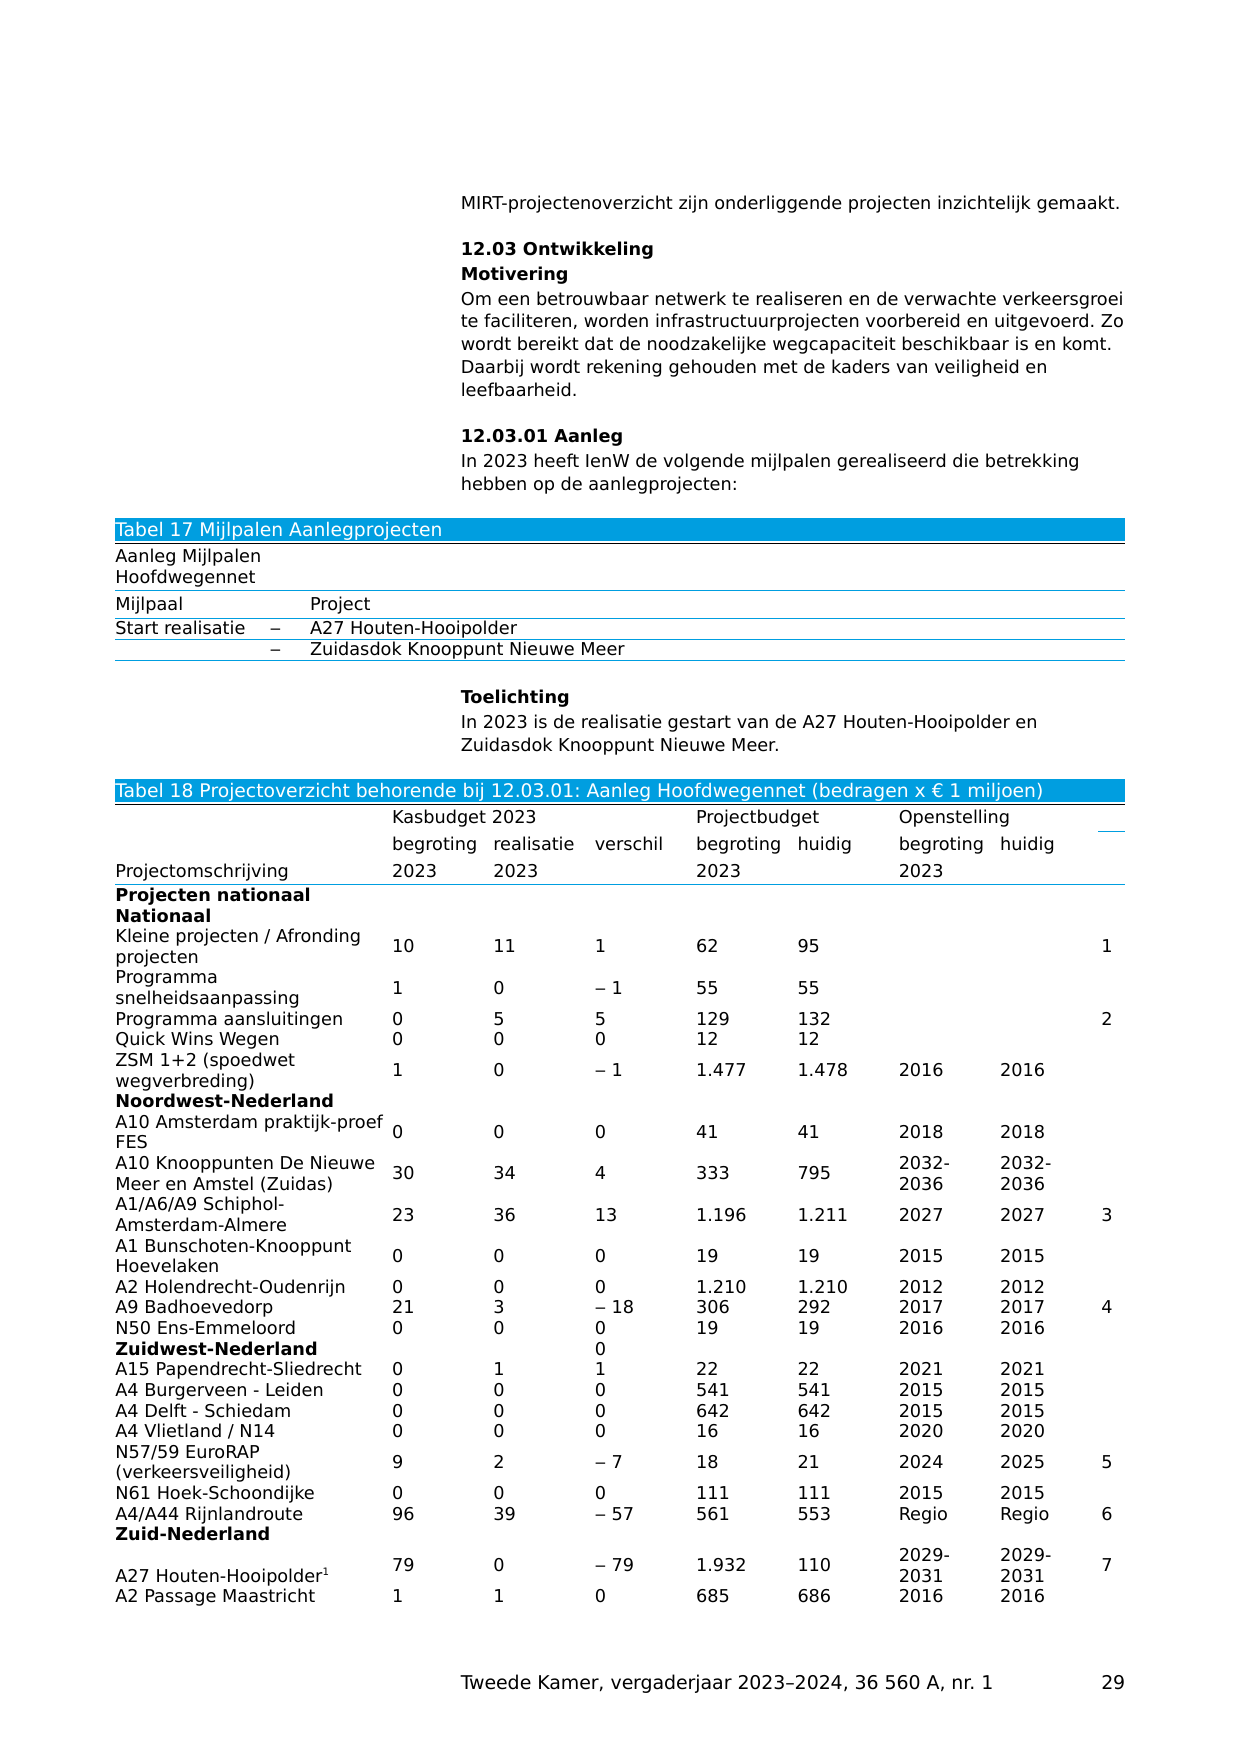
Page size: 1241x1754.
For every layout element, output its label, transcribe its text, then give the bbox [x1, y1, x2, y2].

table_cell 1 [389, 1050, 490, 1091]
table_cell 22 [693, 1359, 794, 1380]
table_cell [896, 926, 997, 967]
table_cell 0 [592, 1380, 693, 1401]
table_cell ‒ 18 [592, 1298, 693, 1318]
table_cell [592, 858, 693, 884]
table_cell [1098, 1421, 1125, 1442]
table_cell 19 [794, 1318, 896, 1339]
table_cell 129 [693, 1009, 794, 1029]
table_cell [896, 906, 997, 926]
table_cell 0 [490, 1112, 592, 1153]
table_cell A4/A44 Rijnlandroute [115, 1504, 389, 1524]
table_cell 0 [490, 1545, 592, 1586]
table_cell 686 [794, 1586, 896, 1607]
table_cell 333 [693, 1153, 794, 1194]
text Om een betrouwbaar netwerk te realiseren en de verwachte verkeersgroei te faciliteren, worden infrastructuurprojecten voorbereid en uitgevoerd. Zo wordt bereikt dat de noodzakelijke wegcapaciteit beschikbaar is en komt. Daarbij wordt rekening gehouden met de kaders van veiligheid en leefbaarheid. [461, 287, 1125, 401]
table_cell verschil [592, 831, 693, 858]
table_cell [1098, 1050, 1125, 1091]
text 12.03.01 Aanleg [461, 424, 1125, 447]
table_cell N61 Hoek-Schoondijke [115, 1483, 389, 1504]
table_cell 41 [794, 1112, 896, 1153]
table_cell 95 [794, 926, 896, 967]
table_cell [1098, 1339, 1125, 1359]
table_cell [490, 1524, 592, 1545]
table_cell [1098, 805, 1125, 831]
table_cell 55 [693, 968, 794, 1009]
table_cell [997, 1029, 1098, 1050]
table_cell 0 [490, 1318, 592, 1339]
table_cell 111 [693, 1483, 794, 1504]
table_cell [389, 1091, 490, 1112]
table_cell [794, 1524, 896, 1545]
table_cell Zuidasdok Knooppunt Nieuwe Meer [307, 640, 1125, 660]
table_cell 2 [490, 1442, 592, 1483]
table_cell 21 [389, 1298, 490, 1318]
table_cell [997, 1524, 1098, 1545]
table_cell A2 Passage Maastricht [115, 1586, 389, 1607]
table_cell [1098, 968, 1125, 1009]
table_cell Nationaal [115, 906, 389, 926]
table_cell [1098, 1277, 1125, 1297]
table_cell [693, 885, 794, 906]
table_cell 0 [490, 1050, 592, 1091]
table_cell A9 Badhoevedorp [115, 1298, 389, 1318]
table_cell [1098, 1483, 1125, 1504]
table_cell [115, 805, 389, 831]
table_cell 1.477 [693, 1050, 794, 1091]
table_cell ZSM 1+2 (spoedwet wegverbreding) [115, 1050, 389, 1091]
table_cell 2015 [896, 1483, 997, 1504]
table_cell 2017 [997, 1298, 1098, 1318]
table_cell [794, 1339, 896, 1359]
table_cell 2015 [997, 1380, 1098, 1401]
table_cell 5 [490, 1009, 592, 1029]
table_cell A27 Houten-Hooipolder [307, 619, 1125, 638]
table_cell [267, 591, 307, 617]
table_cell [896, 968, 997, 1009]
table_cell 11 [490, 926, 592, 967]
table_cell 2015 [997, 1236, 1098, 1277]
table_cell 0 [389, 1380, 490, 1401]
table_cell 306 [693, 1298, 794, 1318]
table_cell 2029-2031 [896, 1545, 997, 1586]
table_cell [1098, 832, 1125, 858]
table_cell 2020 [896, 1421, 997, 1442]
table_cell 0 [490, 1483, 592, 1504]
table_cell ‒ 1 [592, 1050, 693, 1091]
table_cell 110 [794, 1545, 896, 1586]
table_cell 561 [693, 1504, 794, 1524]
table_cell [389, 1339, 490, 1359]
table_cell A10 Amsterdam praktijk-proef FES [115, 1112, 389, 1153]
table_cell N57/59 EuroRAP (verkeersveiligheid) [115, 1442, 389, 1483]
table_cell 2018 [896, 1112, 997, 1153]
table_cell [997, 968, 1098, 1009]
table_cell 30 [389, 1153, 490, 1194]
table_cell A4 Burgerveen - Leiden [115, 1380, 389, 1401]
table_cell 22 [794, 1359, 896, 1380]
table_cell 5 [592, 1009, 693, 1029]
table_cell Openstelling [896, 805, 1098, 831]
table_cell 2012 [896, 1277, 997, 1297]
table_cell ‒ 79 [592, 1545, 693, 1586]
table_cell N50 Ens-Emmeloord [115, 1318, 389, 1339]
table_cell 0 [389, 1421, 490, 1442]
table_cell 12 [693, 1029, 794, 1050]
table_cell 0 [389, 1009, 490, 1029]
table_cell 7 [1098, 1545, 1125, 1586]
table_cell 292 [794, 1298, 896, 1318]
table_cell begroting [896, 831, 997, 858]
table_cell Projectbudget [693, 805, 896, 831]
table_cell A1 Bunschoten-Knooppunt Hoevelaken [115, 1236, 389, 1277]
table_cell 1 [490, 1586, 592, 1607]
table_cell 2020 [997, 1421, 1098, 1442]
table_cell [794, 906, 896, 926]
table_cell 0 [490, 1380, 592, 1401]
table_cell Aanleg Mijlpalen Hoofdwegennet [115, 544, 267, 590]
table_cell 2029-2031 [997, 1545, 1098, 1586]
table_cell 2015 [997, 1483, 1098, 1504]
table_cell 2015 [997, 1401, 1098, 1421]
table_cell ‒ 1 [592, 968, 693, 1009]
table_cell [1098, 1112, 1125, 1153]
table_cell 2015 [896, 1380, 997, 1401]
table_cell Zuidwest-Nederland [115, 1339, 389, 1359]
table_cell [997, 885, 1098, 906]
table_cell [794, 858, 896, 884]
table_cell 16 [693, 1421, 794, 1442]
table_cell 2025 [997, 1442, 1098, 1483]
table_cell 2032-2036 [896, 1153, 997, 1194]
table_cell 1 [592, 926, 693, 967]
text In 2023 is de realisatie gestart van de A27 Houten-Hooipolder en Zuidasdok Knooppunt Nieuwe Meer. [461, 710, 1125, 756]
table_cell [693, 906, 794, 926]
table_cell 3 [490, 1298, 592, 1318]
table_cell 1.210 [794, 1277, 896, 1297]
table_cell 1 [1098, 926, 1125, 967]
table_cell 0 [490, 1421, 592, 1442]
table_cell [490, 1091, 592, 1112]
table_cell 553 [794, 1504, 896, 1524]
table_cell [1098, 1236, 1125, 1277]
table_cell A27 Houten-Hooipolder1 [115, 1545, 389, 1586]
table_cell 1.210 [693, 1277, 794, 1297]
table_cell [896, 1091, 997, 1112]
table_cell [1098, 1359, 1125, 1380]
table_cell [896, 885, 997, 906]
table_cell Kleine projecten / Afronding projecten [115, 926, 389, 967]
table_cell 2027 [997, 1194, 1098, 1236]
text 12.03 Ontwikkeling [461, 237, 1125, 259]
table_cell realisatie [490, 831, 592, 858]
table_cell 1 [490, 1359, 592, 1380]
table_cell 541 [693, 1380, 794, 1401]
table_cell 0 [490, 968, 592, 1009]
table_cell huidig [794, 831, 896, 858]
table_cell [997, 1091, 1098, 1112]
table_cell 55 [794, 968, 896, 1009]
table_cell 12 [794, 1029, 896, 1050]
table_cell [693, 1339, 794, 1359]
table_cell 19 [693, 1318, 794, 1339]
table_cell Project [307, 591, 1125, 617]
text Motivering [461, 262, 1125, 284]
table_cell 1.211 [794, 1194, 896, 1236]
table_cell 2015 [896, 1236, 997, 1277]
table_cell [592, 1524, 693, 1545]
table_cell 0 [592, 1318, 693, 1339]
table_cell 2016 [896, 1586, 997, 1607]
table_cell 2023 [490, 858, 592, 884]
table_cell 36 [490, 1194, 592, 1236]
table_cell begroting [693, 831, 794, 858]
table_cell 2023 [389, 858, 490, 884]
table_cell [997, 858, 1098, 884]
table_cell [490, 906, 592, 926]
table_cell 1 [592, 1359, 693, 1380]
table_cell Mijlpaal [115, 591, 267, 617]
table_cell [794, 885, 896, 906]
table_cell Kasbudget 2023 [389, 805, 693, 831]
table_cell [1098, 1318, 1125, 1339]
text Toelichting [461, 685, 1125, 708]
table_cell [1098, 1586, 1125, 1607]
table_cell 41 [693, 1112, 794, 1153]
table_cell 4 [592, 1153, 693, 1194]
table_cell 13 [592, 1194, 693, 1236]
table_cell [1098, 906, 1125, 926]
table_cell [1098, 1091, 1125, 1112]
table_cell 541 [794, 1380, 896, 1401]
table_cell 2017 [896, 1298, 997, 1318]
table_cell ‒ [267, 619, 307, 638]
table_cell 23 [389, 1194, 490, 1236]
table_cell Programma aansluitingen [115, 1009, 389, 1029]
table_cell 2023 [896, 858, 997, 884]
table_cell 0 [389, 1112, 490, 1153]
table_cell 1.932 [693, 1545, 794, 1586]
table_cell 0 [592, 1029, 693, 1050]
table_cell [1098, 858, 1125, 884]
table_cell [693, 1091, 794, 1112]
table_cell [693, 1524, 794, 1545]
table_cell 0 [389, 1359, 490, 1380]
table_cell Projecten nationaal [115, 885, 389, 906]
table_cell [896, 1339, 997, 1359]
table_cell [1098, 1524, 1125, 1545]
table_cell 2016 [997, 1318, 1098, 1339]
table_cell 2 [1098, 1009, 1125, 1029]
text In 2023 heeft IenW de volgende mijlpalen gerealiseerd die betrekking hebben op de aanlegprojecten: [461, 449, 1125, 495]
table_cell A4 Vlietland / N14 [115, 1421, 389, 1442]
table_cell 0 [592, 1421, 693, 1442]
table_cell 2018 [997, 1112, 1098, 1153]
table_cell Regio [997, 1504, 1098, 1524]
table_cell Projectomschrijving [115, 858, 389, 884]
table_cell 0 [592, 1339, 693, 1359]
table_cell [389, 1524, 490, 1545]
table_cell [307, 544, 1125, 590]
table_cell [490, 885, 592, 906]
table_cell 96 [389, 1504, 490, 1524]
table_cell 0 [389, 1318, 490, 1339]
table_cell 0 [490, 1029, 592, 1050]
table_cell [592, 906, 693, 926]
table_cell 111 [794, 1483, 896, 1504]
table_cell [1098, 1380, 1125, 1401]
table_cell 2021 [997, 1359, 1098, 1380]
table_cell 2023 [693, 858, 794, 884]
table_cell 1.196 [693, 1194, 794, 1236]
table_cell 685 [693, 1586, 794, 1607]
table_cell 16 [794, 1421, 896, 1442]
table_cell [592, 885, 693, 906]
table_cell A15 Papendrecht-Sliedrecht [115, 1359, 389, 1380]
table_cell [389, 885, 490, 906]
table_cell 19 [693, 1236, 794, 1277]
table_cell 2032-2036 [997, 1153, 1098, 1194]
table_cell 9 [389, 1442, 490, 1483]
table_cell 62 [693, 926, 794, 967]
table_cell Start realisatie [115, 619, 267, 638]
table_cell [997, 1339, 1098, 1359]
table_cell 21 [794, 1442, 896, 1483]
table_cell A2 Holendrecht-Oudenrijn [115, 1277, 389, 1297]
table_cell A1/A6/A9 Schiphol-Amsterdam-Almere [115, 1194, 389, 1236]
table_cell [267, 544, 307, 590]
table_cell Quick Wins Wegen [115, 1029, 389, 1050]
table_cell 795 [794, 1153, 896, 1194]
table_cell ‒ 7 [592, 1442, 693, 1483]
table_cell A4 Delft - Schiedam [115, 1401, 389, 1421]
table_cell 79 [389, 1545, 490, 1586]
table_cell 1 [389, 968, 490, 1009]
table_cell [1098, 1153, 1125, 1194]
table_cell 10 [389, 926, 490, 967]
table_cell 0 [490, 1401, 592, 1421]
table_cell [115, 831, 389, 858]
table_cell 19 [794, 1236, 896, 1277]
table_cell [1098, 1029, 1125, 1050]
table_cell huidig [997, 831, 1098, 858]
text MIRT-projectenoverzicht zijn onderliggende projecten inzichtelijk gemaakt. [461, 191, 1125, 214]
table_cell 2015 [896, 1401, 997, 1421]
table_cell [896, 1029, 997, 1050]
table_cell ‒ 57 [592, 1504, 693, 1524]
table_cell [115, 640, 267, 660]
table_cell [389, 906, 490, 926]
table_cell 0 [490, 1277, 592, 1297]
table_cell [1098, 885, 1125, 906]
table_cell 39 [490, 1504, 592, 1524]
table_cell 0 [389, 1401, 490, 1421]
table_cell 5 [1098, 1442, 1125, 1483]
table_cell 0 [389, 1236, 490, 1277]
table_cell Noordwest-Nederland [115, 1091, 389, 1112]
table_cell [592, 1091, 693, 1112]
table_cell 2021 [896, 1359, 997, 1380]
table_cell Programma snelheidsaanpassing [115, 968, 389, 1009]
table_cell [1098, 1401, 1125, 1421]
table_cell 4 [1098, 1298, 1125, 1318]
table_cell 2016 [896, 1318, 997, 1339]
table_cell 0 [592, 1401, 693, 1421]
table_cell 0 [592, 1277, 693, 1297]
table_cell 3 [1098, 1194, 1125, 1236]
table_cell 18 [693, 1442, 794, 1483]
table_cell 2027 [896, 1194, 997, 1236]
table_cell 0 [592, 1586, 693, 1607]
table_cell 0 [592, 1112, 693, 1153]
table_cell [997, 906, 1098, 926]
table_cell [997, 926, 1098, 967]
table_cell begroting [389, 831, 490, 858]
table_cell 0 [592, 1483, 693, 1504]
table_cell 0 [389, 1277, 490, 1297]
table_cell [794, 1091, 896, 1112]
table_cell 0 [490, 1236, 592, 1277]
table_cell Zuid-Nederland [115, 1524, 389, 1545]
table_cell 2024 [896, 1442, 997, 1483]
table_cell 642 [693, 1401, 794, 1421]
table_cell 2012 [997, 1277, 1098, 1297]
table_cell ‒ [267, 640, 307, 660]
table_cell Regio [896, 1504, 997, 1524]
table_cell [896, 1009, 997, 1029]
table_cell 132 [794, 1009, 896, 1029]
table_cell 1 [389, 1586, 490, 1607]
table_cell 0 [389, 1029, 490, 1050]
table_cell 2016 [997, 1050, 1098, 1091]
table_cell [896, 1524, 997, 1545]
table_cell 2016 [896, 1050, 997, 1091]
table_cell 642 [794, 1401, 896, 1421]
table_cell 6 [1098, 1504, 1125, 1524]
table_cell [490, 1339, 592, 1359]
table_cell 2016 [997, 1586, 1098, 1607]
table_cell 0 [389, 1483, 490, 1504]
table_cell [997, 1009, 1098, 1029]
table_cell 1.478 [794, 1050, 896, 1091]
table_cell 34 [490, 1153, 592, 1194]
table_cell 0 [592, 1236, 693, 1277]
table_cell A10 Knooppunten De Nieuwe Meer en Amstel (Zuidas) [115, 1153, 389, 1194]
